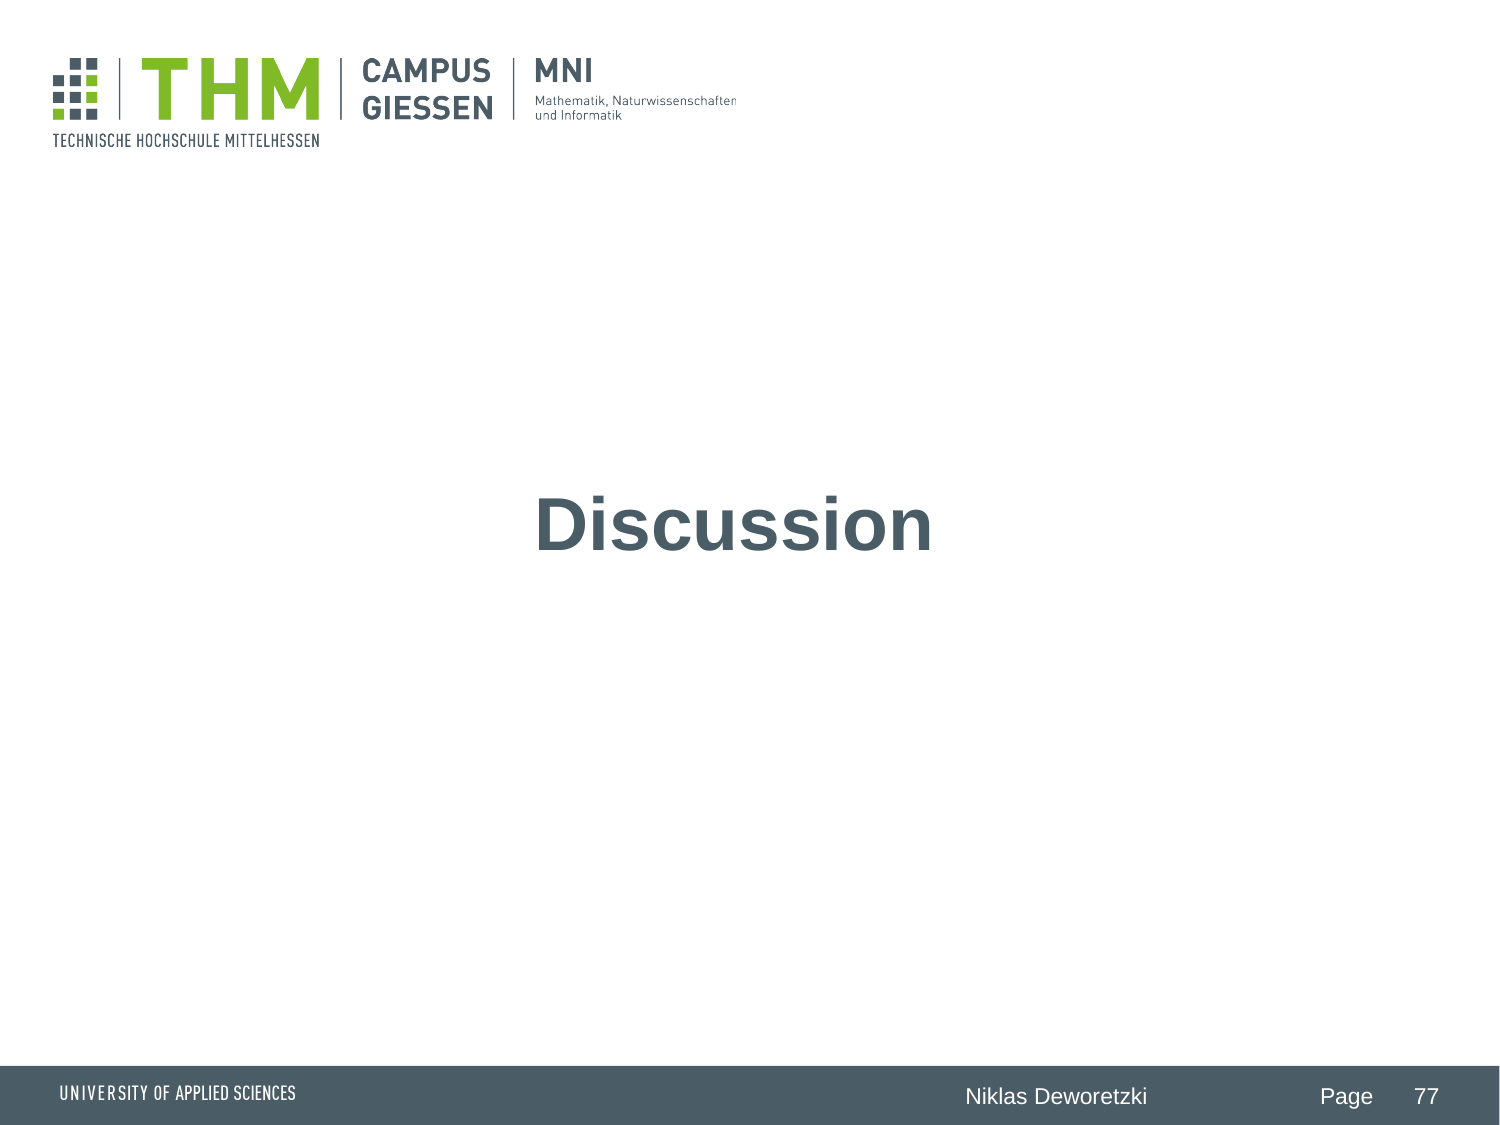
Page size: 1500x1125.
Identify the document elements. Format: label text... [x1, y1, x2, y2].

slide_number [1376, 1073, 1455, 1118]
title Discussion [43, 468, 1426, 563]
picture [53, 58, 736, 147]
picture [59, 1082, 296, 1104]
